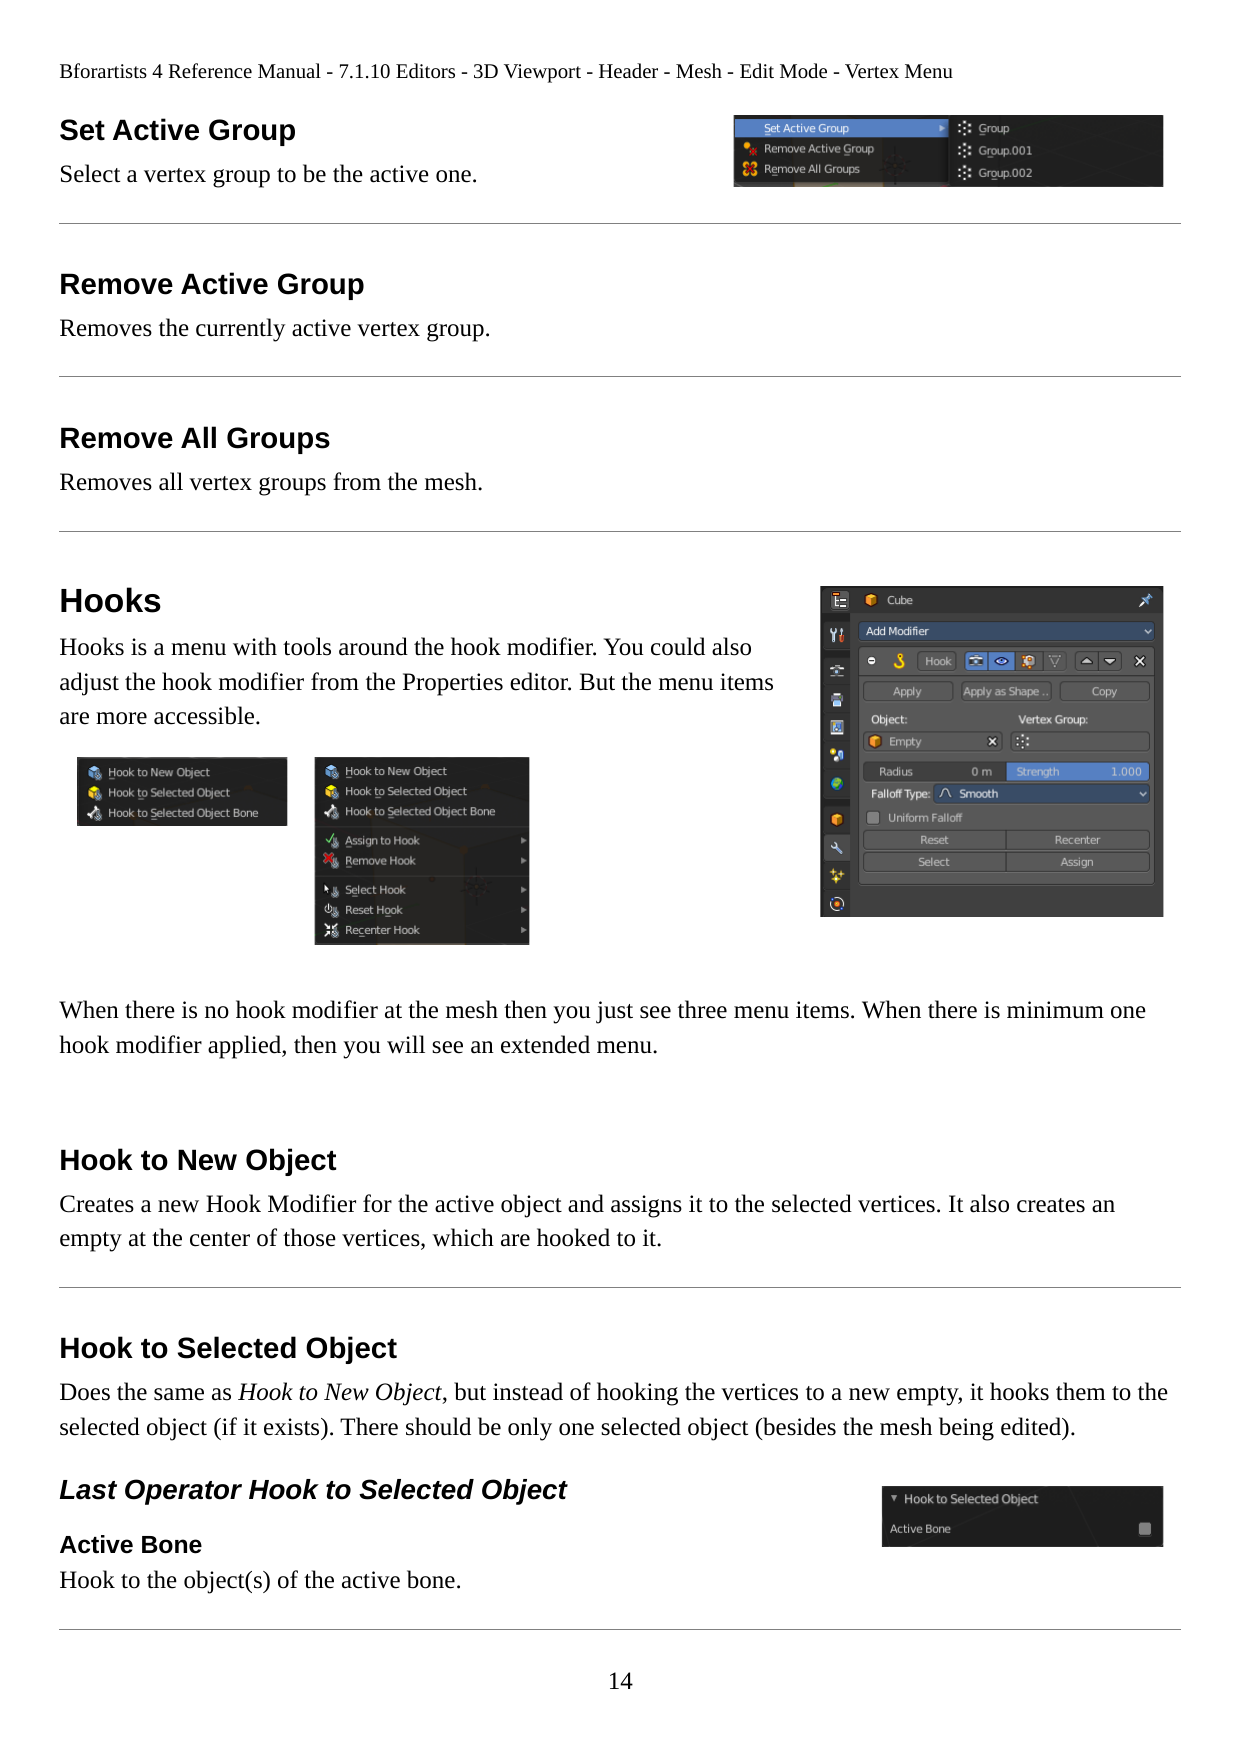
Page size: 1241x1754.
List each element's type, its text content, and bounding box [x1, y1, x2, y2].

text Creates a new Hook Modifier for the active object and assigns it to the selected vertices. It also creates an empty at the center of those vertices, which are hooked to it. [59, 1189, 1181, 1252]
picture [77, 757, 288, 826]
subtitle Remove Active Group [59, 267, 1181, 300]
subtitle Hook to New Object [59, 1143, 1181, 1176]
subtitle Remove All Groups [59, 421, 1181, 454]
text Hooks is a menu with tools around the hook modifier. You could also adjust the hook modifier from the Properties editor. But the menu items are more accessible. [59, 632, 820, 730]
subtitle Set Active Group [59, 113, 1181, 146]
picture [820, 586, 1164, 917]
subtitle Hook to Selected Object [59, 1331, 1181, 1365]
subtitle Last Operator Hook to Selected Object [59, 1473, 1181, 1505]
picture [733, 115, 1164, 187]
text Select a vertex group to be the active one. [59, 159, 1181, 188]
picture [881, 1486, 1164, 1547]
subtitle Hooks [59, 581, 1181, 620]
text Removes all vertex groups from the mesh. [59, 467, 1181, 496]
text Removes the currently active vertex group. [59, 313, 1181, 342]
text When there is no hook modifier at the mesh then you just see three menu items. When there is minimum one hook modifier applied, then you will see an extended menu. [59, 996, 1181, 1059]
picture [314, 757, 530, 945]
text Hook to the object(s) of the active bone. [59, 1565, 1181, 1594]
text Does the same as Hook to New Object, but instead of hooking the vertices to a new empty, it hooks them to the selected object (if it exists). There should be only one selected object (besides the mesh being edited). [59, 1377, 1181, 1441]
subtitle Active Bone [59, 1530, 1181, 1559]
